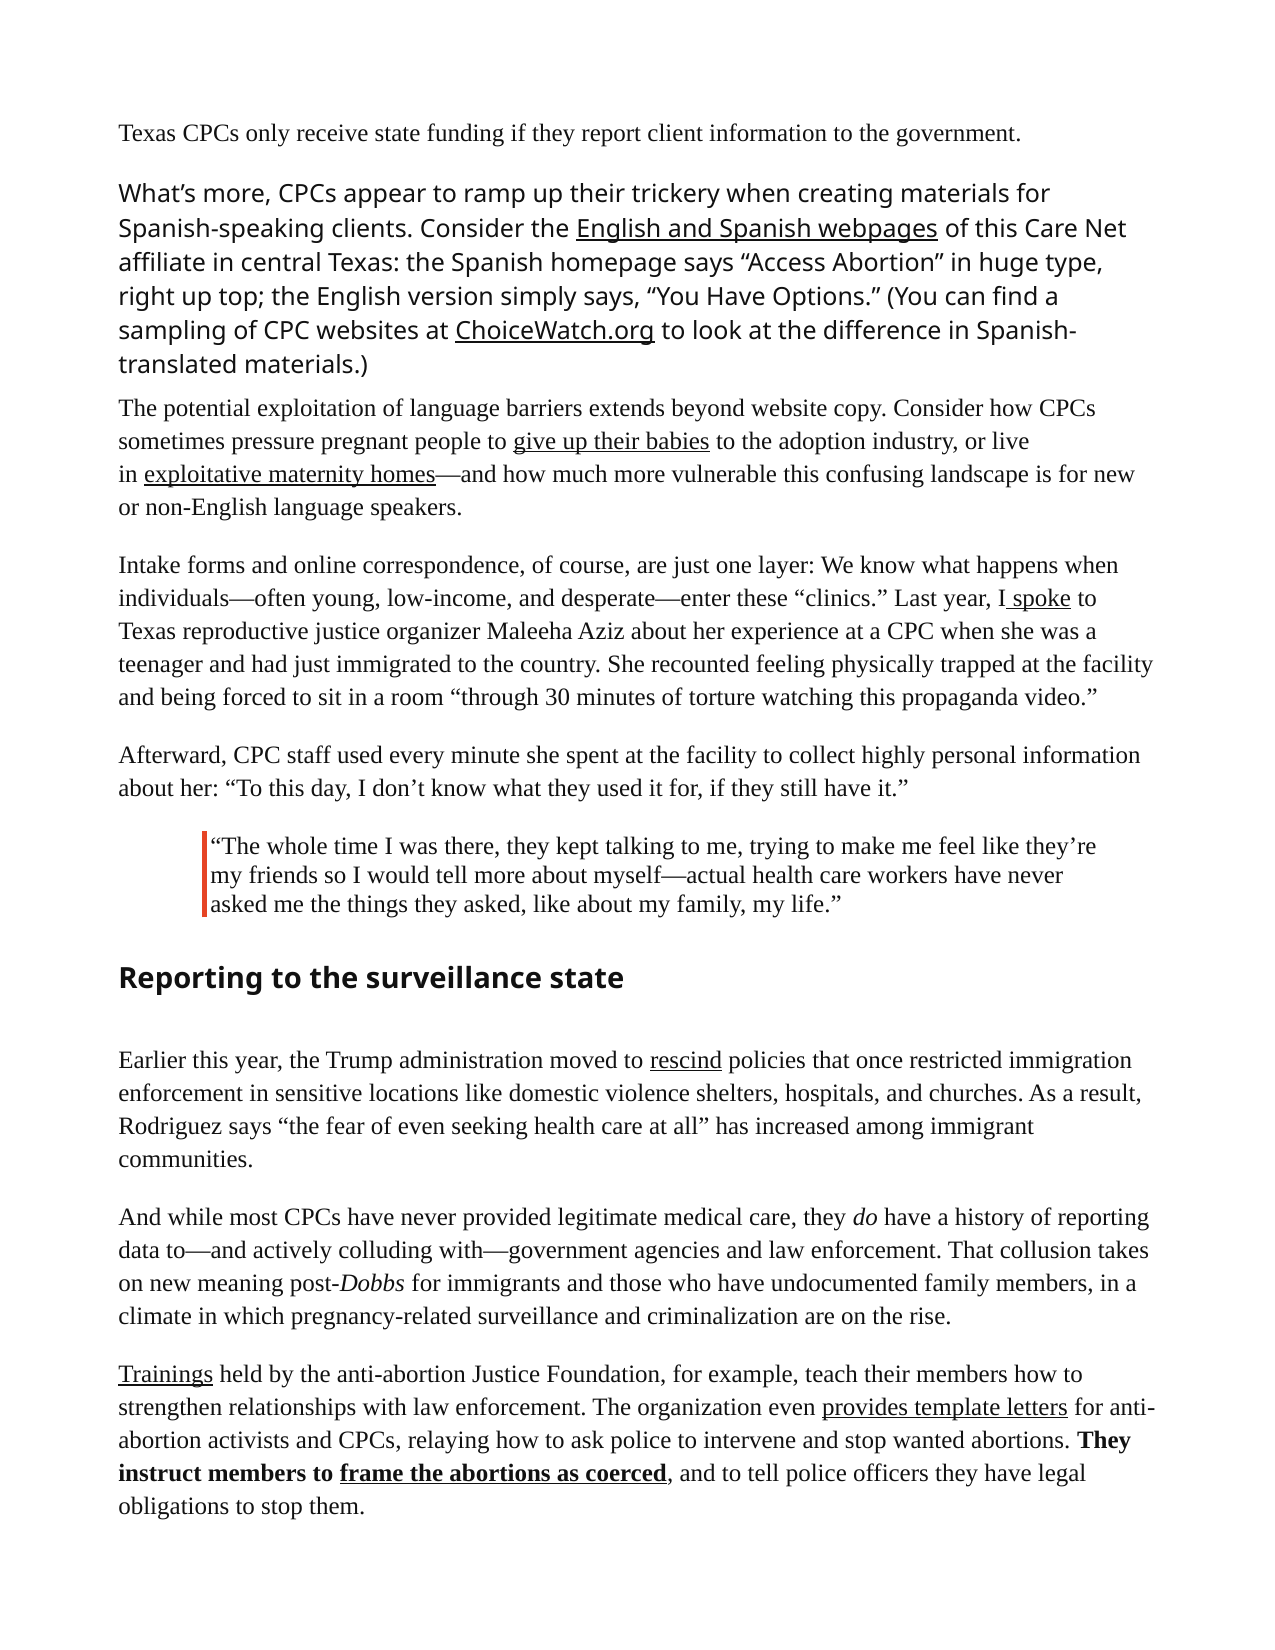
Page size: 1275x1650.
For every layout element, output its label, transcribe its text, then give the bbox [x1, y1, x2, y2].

text The potential exploitation of language barriers extends beyond website copy. Consider how CPCs sometimes pressure pregnant people to give up their babies to the adoption industry, or live in exploitative maternity homes—and how much more vulnerable this confusing landscape is for new or non-English language speakers. [118, 393, 1157, 521]
subtitle Reporting to the surveillance state [118, 957, 1157, 997]
text Intake forms and online correspondence, of course, are just one layer: We know what happens when individuals—often young, low-income, and desperate—enter these “clinics.” Last year, I spoke to Texas reproductive justice organizer Maleeha Aziz about her experience at a CPC when she was a teenager and had just immigrated to the country. She recounted feeling physically trapped at the facility and being forced to sit in a room “through 30 minutes of torture watching this propaganda video.” [118, 550, 1157, 711]
text Earlier this year, the Trump administration moved to rescind policies that once restricted immigration enforcement in sensitive locations like domestic violence shelters, hospitals, and churches. As a result, Rodriguez says “the fear of even seeking health care at all” has increased among immigrant communities. [118, 1045, 1157, 1173]
text Texas CPCs only receive state funding if they report client information to the government. [118, 118, 1157, 147]
text What’s more, CPCs appear to ramp up their trickery when creating materials for Spanish-speaking clients. Consider the English and Spanish webpages of this Care Net affiliate in central Texas: the Spanish homepage says “Access Abortion” in huge type, right up top; the English version simply says, “You Have Options.” (You can find a sampling of CPC websites at ChoiceWatch.org to look at the difference in Spanish-translated materials.) [118, 176, 1157, 381]
text Trainings held by the anti-abortion Justice Foundation, for example, teach their members how to strengthen relationships with law enforcement. The organization even provides template letters for anti-abortion activists and CPCs, relaying how to ask police to intervene and stop wanted abortions. They instruct members to frame the abortions as coerced, and to tell police officers they have legal obligations to stop them. [118, 1359, 1157, 1520]
text “The whole time I was there, they kept talking to me, trying to make me feel like they’re my friends so I would tell more about myself—actual health care workers have never asked me the things they asked, like about my family, my life.” [207, 831, 1098, 917]
text Afterward, CPC staff used every minute she spent at the facility to collect highly personal information about her: “To this day, I don’t know what they used it for, if they still have it.” [118, 740, 1157, 802]
text And while most CPCs have never provided legitimate medical care, they do have a history of reporting data to—and actively colluding with—government agencies and law enforcement. That collusion takes on new meaning post-Dobbs for immigrants and those who have undocumented family members, in a climate in which pregnancy-related surveillance and criminalization are on the rise. [118, 1202, 1157, 1330]
